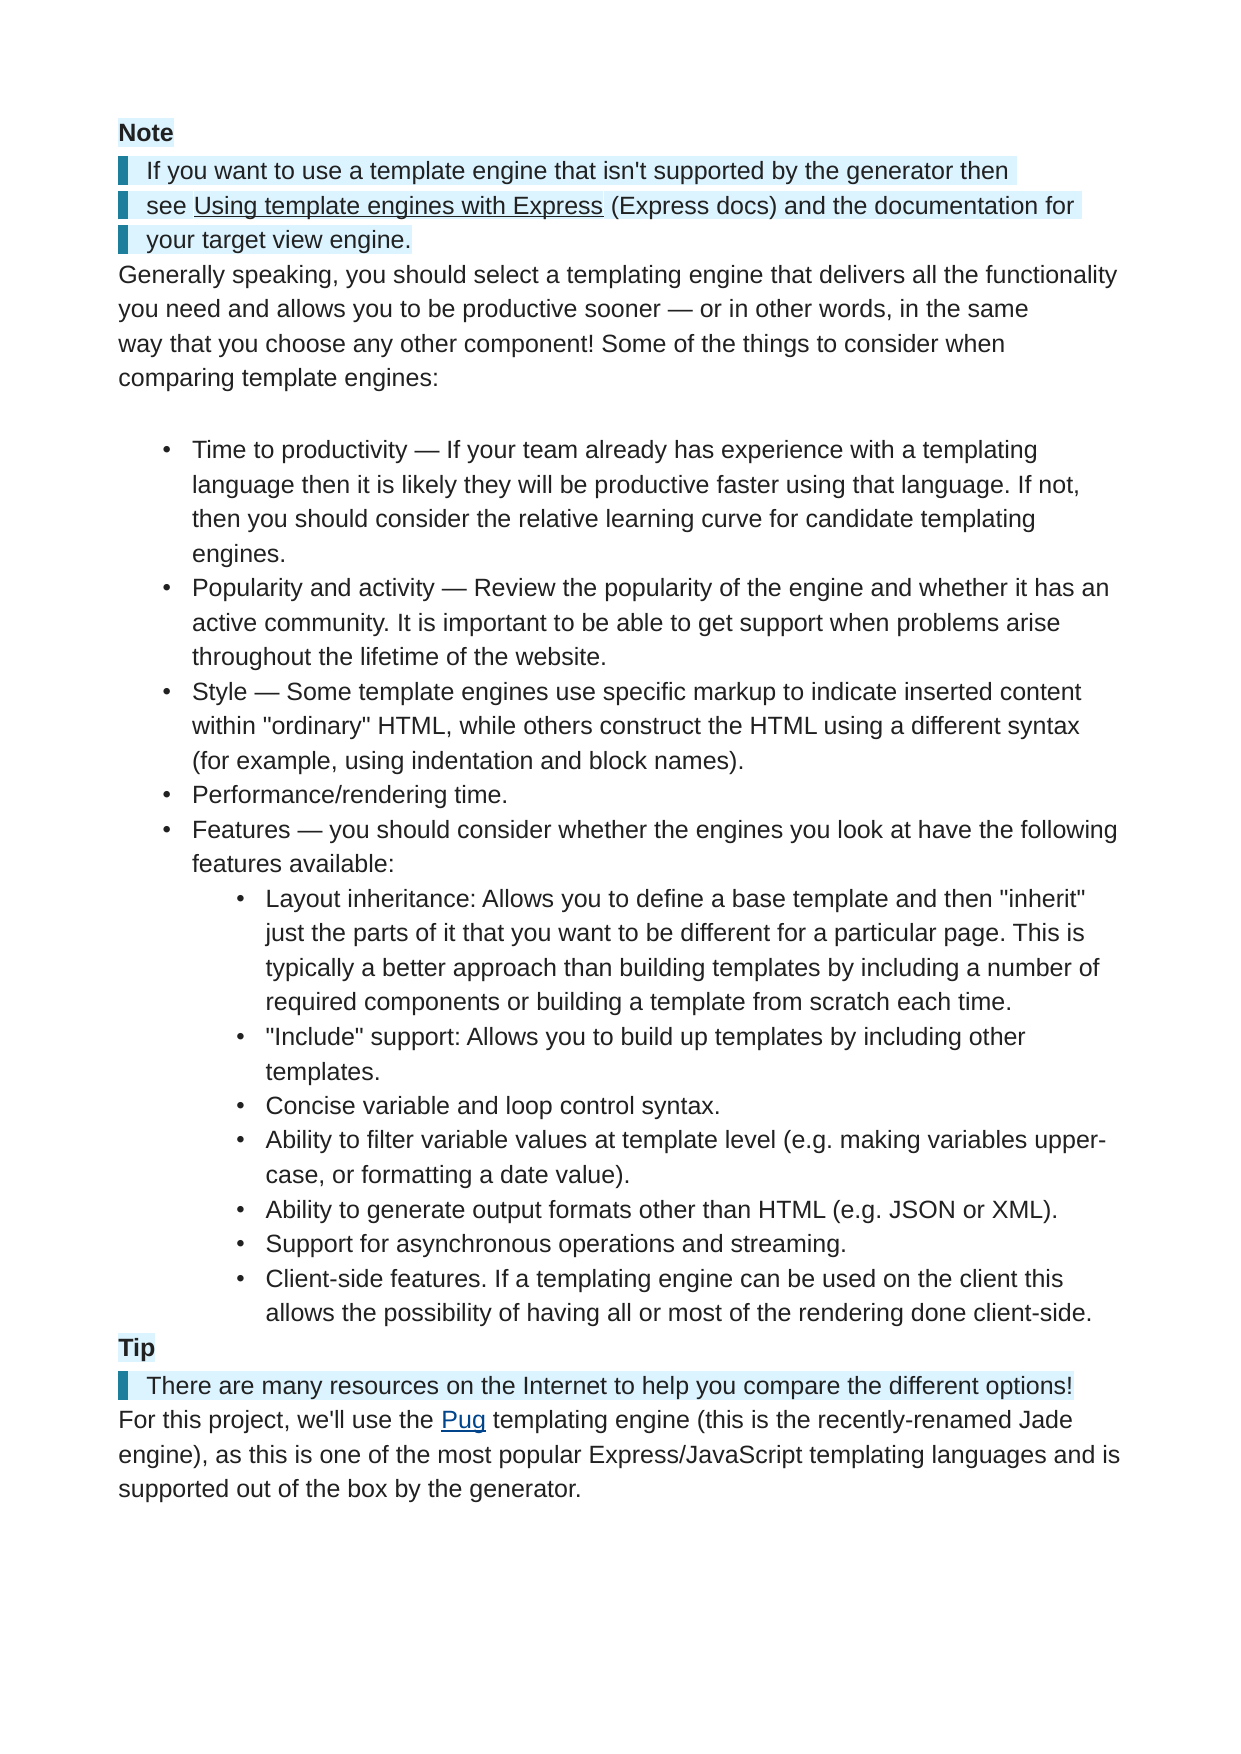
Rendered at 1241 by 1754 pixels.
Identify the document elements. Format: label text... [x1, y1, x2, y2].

list Popularity and activity — Review the popularity of the engine and whether it has an active community. It is important to be able to get support when problems arise throughout the lifetime of the website. [162, 573, 1122, 671]
text For this project, we'll use the Pug templating engine (this is the recently-renamed Jade engine), as this is one of the most popular Express/JavaScript templating languages and is supported out of the box by the generator. [118, 1405, 1122, 1503]
list Support for asynchronous operations and streaming. [236, 1229, 1122, 1258]
text There are many resources on the Internet to help you compare the different options! [128, 1371, 1122, 1400]
list Ability to generate output formats other than HTML (e.g. JSON or XML). [236, 1194, 1122, 1223]
subtitle Note [118, 118, 1122, 147]
list Style — Some template engines use specific markup to indicate inserted content within "ordinary" HTML, while others construct the HTML using a different syntax (for example, using indentation and block names). [162, 677, 1122, 774]
list "Include" support: Allows you to build up templates by including other templates. [236, 1022, 1122, 1085]
subtitle Tip [118, 1333, 1122, 1362]
list Client-side features. If a templating engine can be used on the client this allows the possibility of having all or most of the rendering done client-side. [236, 1264, 1122, 1327]
text If you want to use a template engine that isn't supported by the generator then see Using template engines with Express (Express docs) and the documentation for your target view engine. [118, 156, 1122, 254]
text Generally speaking, you should select a templating engine that delivers all the functionality you need and allows you to be productive sooner — or in other words, in the same way that you choose any other component! Some of the things to consider when comparing template engines: [118, 260, 1122, 392]
list Features — you should consider whether the engines you look at have the following features available: [162, 815, 1122, 878]
list Performance/rendering time. [162, 780, 1122, 809]
list Time to productivity — If your team already has experience with a templating language then it is likely they will be productive faster using that language. If not, then you should consider the relative learning curve for candidate templating engines. [162, 435, 1122, 567]
list Layout inheritance: Allows you to define a base template and then "inherit" just the parts of it that you want to be different for a particular page. This is typically a better approach than building templates by including a number of required components or building a template from scratch each time. [236, 884, 1122, 1016]
list Concise variable and loop control syntax. [236, 1091, 1122, 1120]
list Ability to filter variable values at template level (e.g. making variables upper-case, or formatting a date value). [236, 1126, 1122, 1189]
